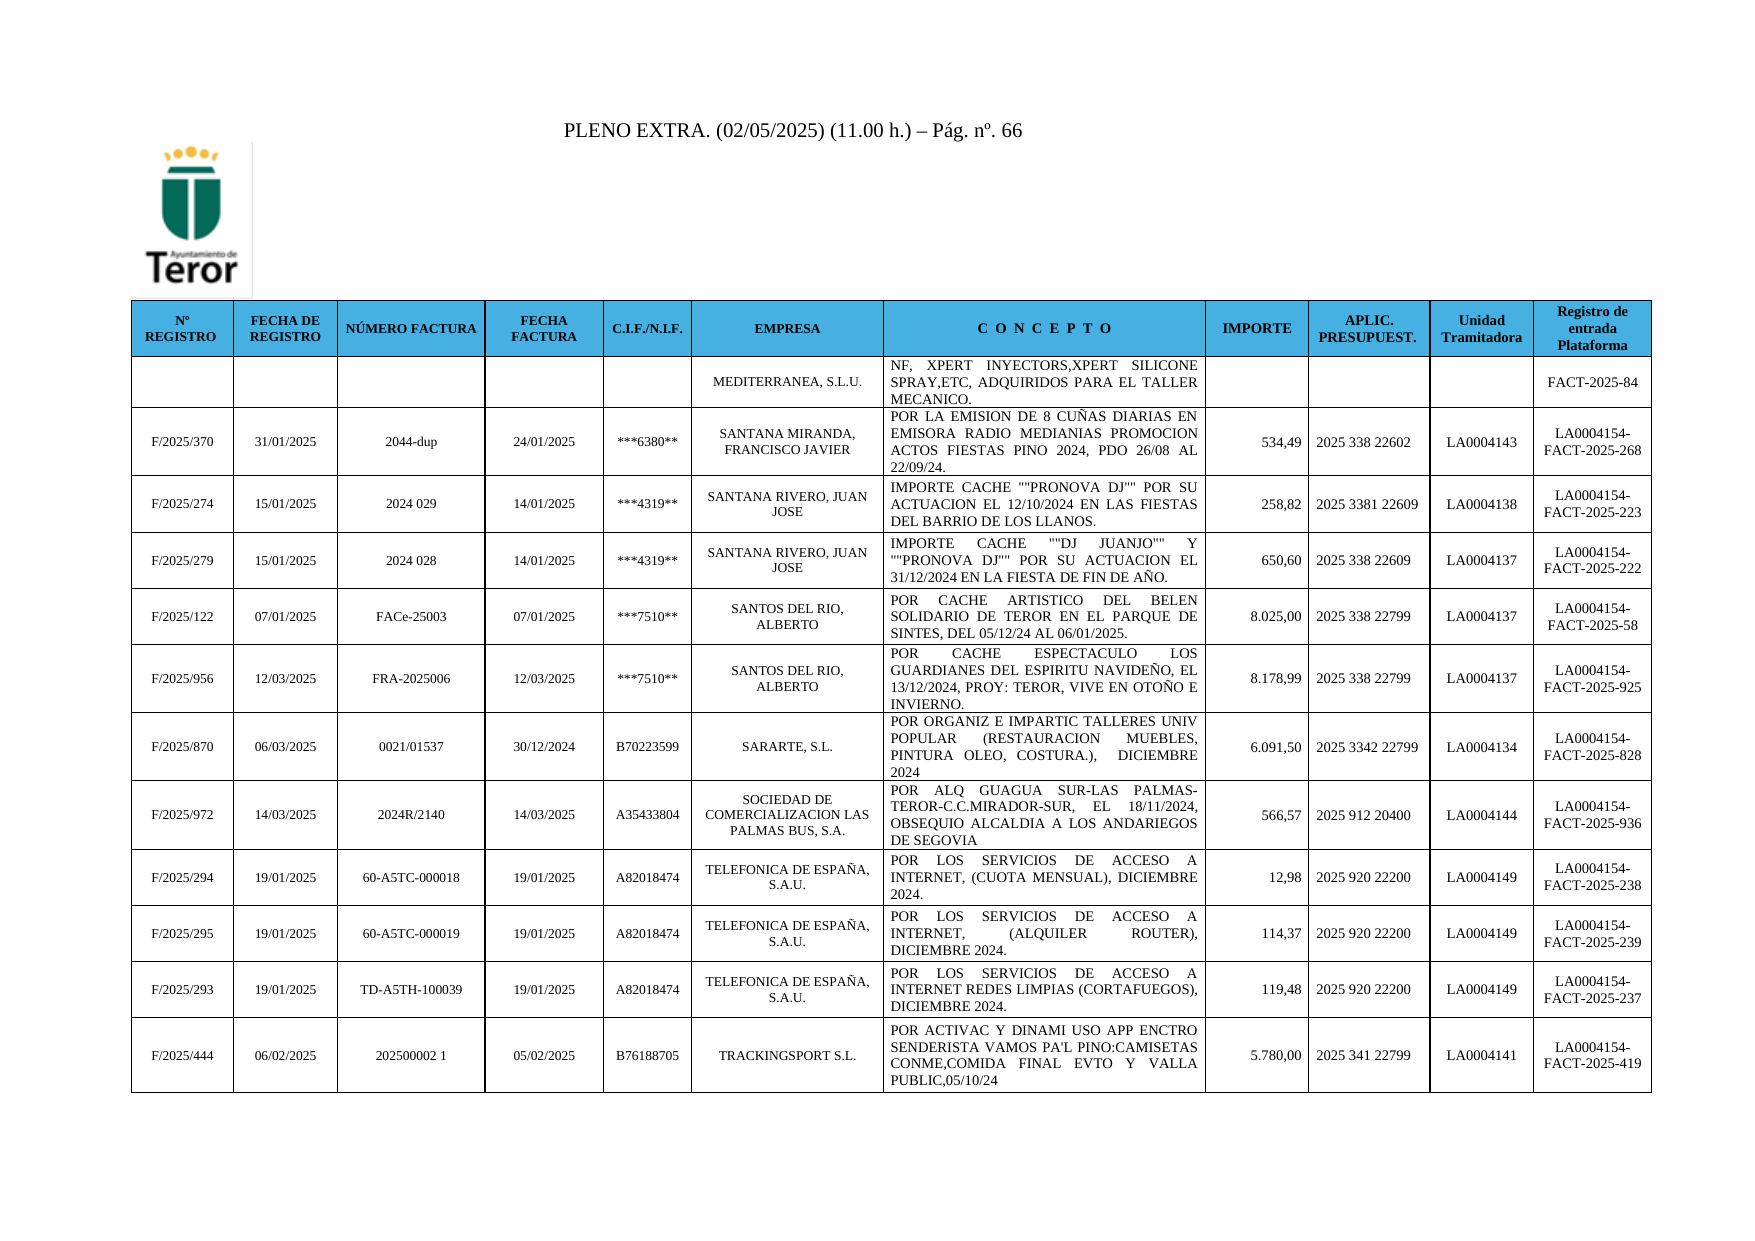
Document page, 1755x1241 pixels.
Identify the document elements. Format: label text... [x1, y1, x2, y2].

table_cell A82018474 [604, 850, 691, 905]
table_cell [132, 357, 233, 407]
table_cell [1206, 357, 1308, 407]
table_cell SANTANA RIVERO, JUAN JOSE [692, 533, 883, 588]
table_cell LA0004138 [1431, 476, 1533, 532]
table_cell SARARTE, S.L. [692, 713, 883, 780]
table_cell [1431, 357, 1533, 407]
table_cell 12/03/2025 [234, 645, 337, 712]
table_cell 2025 3381 22609 [1309, 476, 1429, 532]
table_cell [486, 357, 603, 407]
table_cell 0021/01537 [338, 713, 484, 780]
table_cell 14/01/2025 [486, 533, 603, 588]
table_cell 14/03/2025 [486, 781, 603, 848]
table_cell 6.091,50 [1206, 713, 1308, 780]
table_cell 119,48 [1206, 962, 1308, 1017]
table_cell TD-A5TH-100039 [338, 962, 484, 1017]
table_cell [604, 357, 691, 407]
table_cell B70223599 [604, 713, 691, 780]
table_cell F/2025/444 [132, 1018, 233, 1092]
table_cell 12,98 [1206, 850, 1308, 905]
table_cell POR ACTIVAC Y DINAMI USO APP ENCTRO SENDERISTA VAMOS PA'L PINO:CAMISETAS CONME,COMIDA FINAL EVTO Y VALLA PUBLIC,05/10/24 [884, 1018, 1205, 1092]
table_cell TRACKINGSPORT S.L. [692, 1018, 883, 1092]
table_cell 07/01/2025 [486, 589, 603, 644]
table_cell TELEFONICA DE ESPAÑA, S.A.U. [692, 962, 883, 1017]
table_cell A82018474 [604, 962, 691, 1017]
table_cell FRA-2025006 [338, 645, 484, 712]
table_cell LA0004154-FACT-2025-238 [1534, 850, 1651, 905]
table_cell 07/01/2025 [234, 589, 337, 644]
table_cell 5.780,00 [1206, 1018, 1308, 1092]
table_cell LA0004137 [1431, 589, 1533, 644]
table_cell F/2025/122 [132, 589, 233, 644]
table_cell 19/01/2025 [486, 906, 603, 961]
table_cell FACe-25003 [338, 589, 484, 644]
table_cell LA0004154-FACT-2025-58 [1534, 589, 1651, 644]
table_cell POR LA EMISION DE 8 CUÑAS DIARIAS EN EMISORA RADIO MEDIANIAS PROMOCION ACTOS FIESTAS PINO 2024, PDO 26/08 AL 22/09/24. [884, 408, 1205, 475]
table_cell F/2025/295 [132, 906, 233, 961]
table_header Unidad Tramitadora [1431, 301, 1533, 356]
table_cell LA0004134 [1431, 713, 1533, 780]
table_cell 2025 3342 22799 [1309, 713, 1429, 780]
table_cell 19/01/2025 [234, 906, 337, 961]
table_header APLIC. PRESUPUEST. [1309, 301, 1429, 356]
table_cell 15/01/2025 [234, 533, 337, 588]
table_cell POR LOS SERVICIOS DE ACCESO A INTERNET, (ALQUILER ROUTER), DICIEMBRE 2024. [884, 906, 1205, 961]
table_cell SANTOS DEL RIO, ALBERTO [692, 589, 883, 644]
table_cell LA0004144 [1431, 781, 1533, 848]
table_cell F/2025/870 [132, 713, 233, 780]
table_cell F/2025/370 [132, 408, 233, 475]
table_cell F/2025/279 [132, 533, 233, 588]
table_cell POR ORGANIZ E IMPARTIC TALLERES UNIV POPULAR (RESTAURACION MUEBLES, PINTURA OLEO, COSTURA.), DICIEMBRE 2024 [884, 713, 1205, 780]
table_cell 19/01/2025 [486, 850, 603, 905]
table_cell ***6380** [604, 408, 691, 475]
table_cell 258,82 [1206, 476, 1308, 532]
table_cell F/2025/293 [132, 962, 233, 1017]
table_cell 534,49 [1206, 408, 1308, 475]
table_cell 2024 029 [338, 476, 484, 532]
table_cell 15/01/2025 [234, 476, 337, 532]
table_cell 566,57 [1206, 781, 1308, 848]
table_cell LA0004154-FACT-2025-237 [1534, 962, 1651, 1017]
table_cell SANTOS DEL RIO, ALBERTO [692, 645, 883, 712]
table_header IMPORTE [1206, 301, 1308, 356]
table_cell [1309, 357, 1429, 407]
table_cell POR ALQ GUAGUA SUR-LAS PALMAS-TEROR-C.C.MIRADOR-SUR, EL 18/11/2024, OBSEQUIO ALCALDIA A LOS ANDARIEGOS DE SEGOVIA [884, 781, 1205, 848]
table_cell SANTANA RIVERO, JUAN JOSE [692, 476, 883, 532]
table_cell 2025 920 22200 [1309, 850, 1429, 905]
table_cell [234, 357, 337, 407]
table_cell POR LOS SERVICIOS DE ACCESO A INTERNET, (CUOTA MENSUAL), DICIEMBRE 2024. [884, 850, 1205, 905]
table_cell 2044-dup [338, 408, 484, 475]
table_cell ***4319** [604, 476, 691, 532]
table_cell 2024 028 [338, 533, 484, 588]
table_cell 650,60 [1206, 533, 1308, 588]
table_cell 05/02/2025 [486, 1018, 603, 1092]
table_cell 31/01/2025 [234, 408, 337, 475]
table_cell LA0004154-FACT-2025-419 [1534, 1018, 1651, 1092]
table_cell 2025 912 20400 [1309, 781, 1429, 848]
table_cell LA0004149 [1431, 962, 1533, 1017]
table_cell 60-A5TC-000019 [338, 906, 484, 961]
table_cell 24/01/2025 [486, 408, 603, 475]
table_cell 2025 341 22799 [1309, 1018, 1429, 1092]
table_cell IMPORTE CACHE ""PRONOVA DJ"" POR SU ACTUACION EL 12/10/2024 EN LAS FIESTAS DEL BARRIO DE LOS LLANOS. [884, 476, 1205, 532]
table_cell A35433804 [604, 781, 691, 848]
table_cell LA0004149 [1431, 906, 1533, 961]
table_cell LA0004154-FACT-2025-828 [1534, 713, 1651, 780]
table_cell F/2025/294 [132, 850, 233, 905]
table_cell FACT-2025-84 [1534, 357, 1651, 407]
table_cell F/2025/972 [132, 781, 233, 848]
table_cell 19/01/2025 [234, 850, 337, 905]
table_cell 2025 338 22602 [1309, 408, 1429, 475]
table_cell 06/02/2025 [234, 1018, 337, 1092]
table_cell TELEFONICA DE ESPAÑA, S.A.U. [692, 850, 883, 905]
table_cell 202500002 1 [338, 1018, 484, 1092]
table_cell 14/03/2025 [234, 781, 337, 848]
table_cell [338, 357, 484, 407]
table_cell 2025 338 22609 [1309, 533, 1429, 588]
table_cell LA0004137 [1431, 533, 1533, 588]
table_cell 06/03/2025 [234, 713, 337, 780]
table_cell 114,37 [1206, 906, 1308, 961]
table_cell 2025 338 22799 [1309, 589, 1429, 644]
table_cell LA0004137 [1431, 645, 1533, 712]
table_cell 8.025,00 [1206, 589, 1308, 644]
table_cell SOCIEDAD DE COMERCIALIZACION LAS PALMAS BUS, S.A. [692, 781, 883, 848]
table_cell 14/01/2025 [486, 476, 603, 532]
table_cell LA0004154-FACT-2025-239 [1534, 906, 1651, 961]
table_header EMPRESA [692, 301, 883, 356]
table_header C O N C E P T O [884, 301, 1205, 356]
table_header NÚMERO FACTURA [338, 301, 484, 356]
table_cell 60-A5TC-000018 [338, 850, 484, 905]
table_header FECHA FACTURA [486, 301, 603, 356]
table_cell F/2025/274 [132, 476, 233, 532]
table_cell A82018474 [604, 906, 691, 961]
table_cell ***7510** [604, 589, 691, 644]
table_cell B76188705 [604, 1018, 691, 1092]
table_cell LA0004154-FACT-2025-223 [1534, 476, 1651, 532]
table_cell 19/01/2025 [486, 962, 603, 1017]
table_cell 12/03/2025 [486, 645, 603, 712]
table_cell 2025 920 22200 [1309, 906, 1429, 961]
table_header C.I.F./N.I.F. [604, 301, 691, 356]
table_cell SANTANA MIRANDA, FRANCISCO JAVIER [692, 408, 883, 475]
table_cell 30/12/2024 [486, 713, 603, 780]
table_header FECHA DE REGISTRO [234, 301, 337, 356]
table_cell LA0004149 [1431, 850, 1533, 905]
table_cell LA0004141 [1431, 1018, 1533, 1092]
table_cell IMPORTE CACHE ""DJ JUANJO"" Y ""PRONOVA DJ"" POR SU ACTUACION EL 31/12/2024 EN LA FIESTA DE FIN DE AÑO. [884, 533, 1205, 588]
table_cell 19/01/2025 [234, 962, 337, 1017]
table_header Nº REGISTRO [132, 301, 233, 356]
table_cell NF, XPERT INYECTORS,XPERT SILICONE SPRAY,ETC, ADQUIRIDOS PARA EL TALLER MECANICO. [884, 357, 1205, 407]
table_cell LA0004154-FACT-2025-936 [1534, 781, 1651, 848]
table_cell 2025 920 22200 [1309, 962, 1429, 1017]
table_cell POR CACHE ARTISTICO DEL BELEN SOLIDARIO DE TEROR EN EL PARQUE DE SINTES, DEL 05/12/24 AL 06/01/2025. [884, 589, 1205, 644]
table_cell 2025 338 22799 [1309, 645, 1429, 712]
table_cell POR CACHE ESPECTACULO LOS GUARDIANES DEL ESPIRITU NAVIDEÑO, EL 13/12/2024, PROY: TEROR, VIVE EN OTOÑO E INVIERNO. [884, 645, 1205, 712]
table_cell 8.178,99 [1206, 645, 1308, 712]
table_cell TELEFONICA DE ESPAÑA, S.A.U. [692, 906, 883, 961]
table_cell LA0004154-FACT-2025-222 [1534, 533, 1651, 588]
table_cell LA0004143 [1431, 408, 1533, 475]
table_cell ***7510** [604, 645, 691, 712]
table_cell MEDITERRANEA, S.L.U. [692, 357, 883, 407]
table_header Registro de entrada Plataforma [1534, 301, 1651, 356]
table_cell 2024R/2140 [338, 781, 484, 848]
table_cell LA0004154-FACT-2025-268 [1534, 408, 1651, 475]
table_cell LA0004154-FACT-2025-925 [1534, 645, 1651, 712]
table_cell ***4319** [604, 533, 691, 588]
table_cell POR LOS SERVICIOS DE ACCESO A INTERNET REDES LIMPIAS (CORTAFUEGOS), DICIEMBRE 2024. [884, 962, 1205, 1017]
table_cell F/2025/956 [132, 645, 233, 712]
